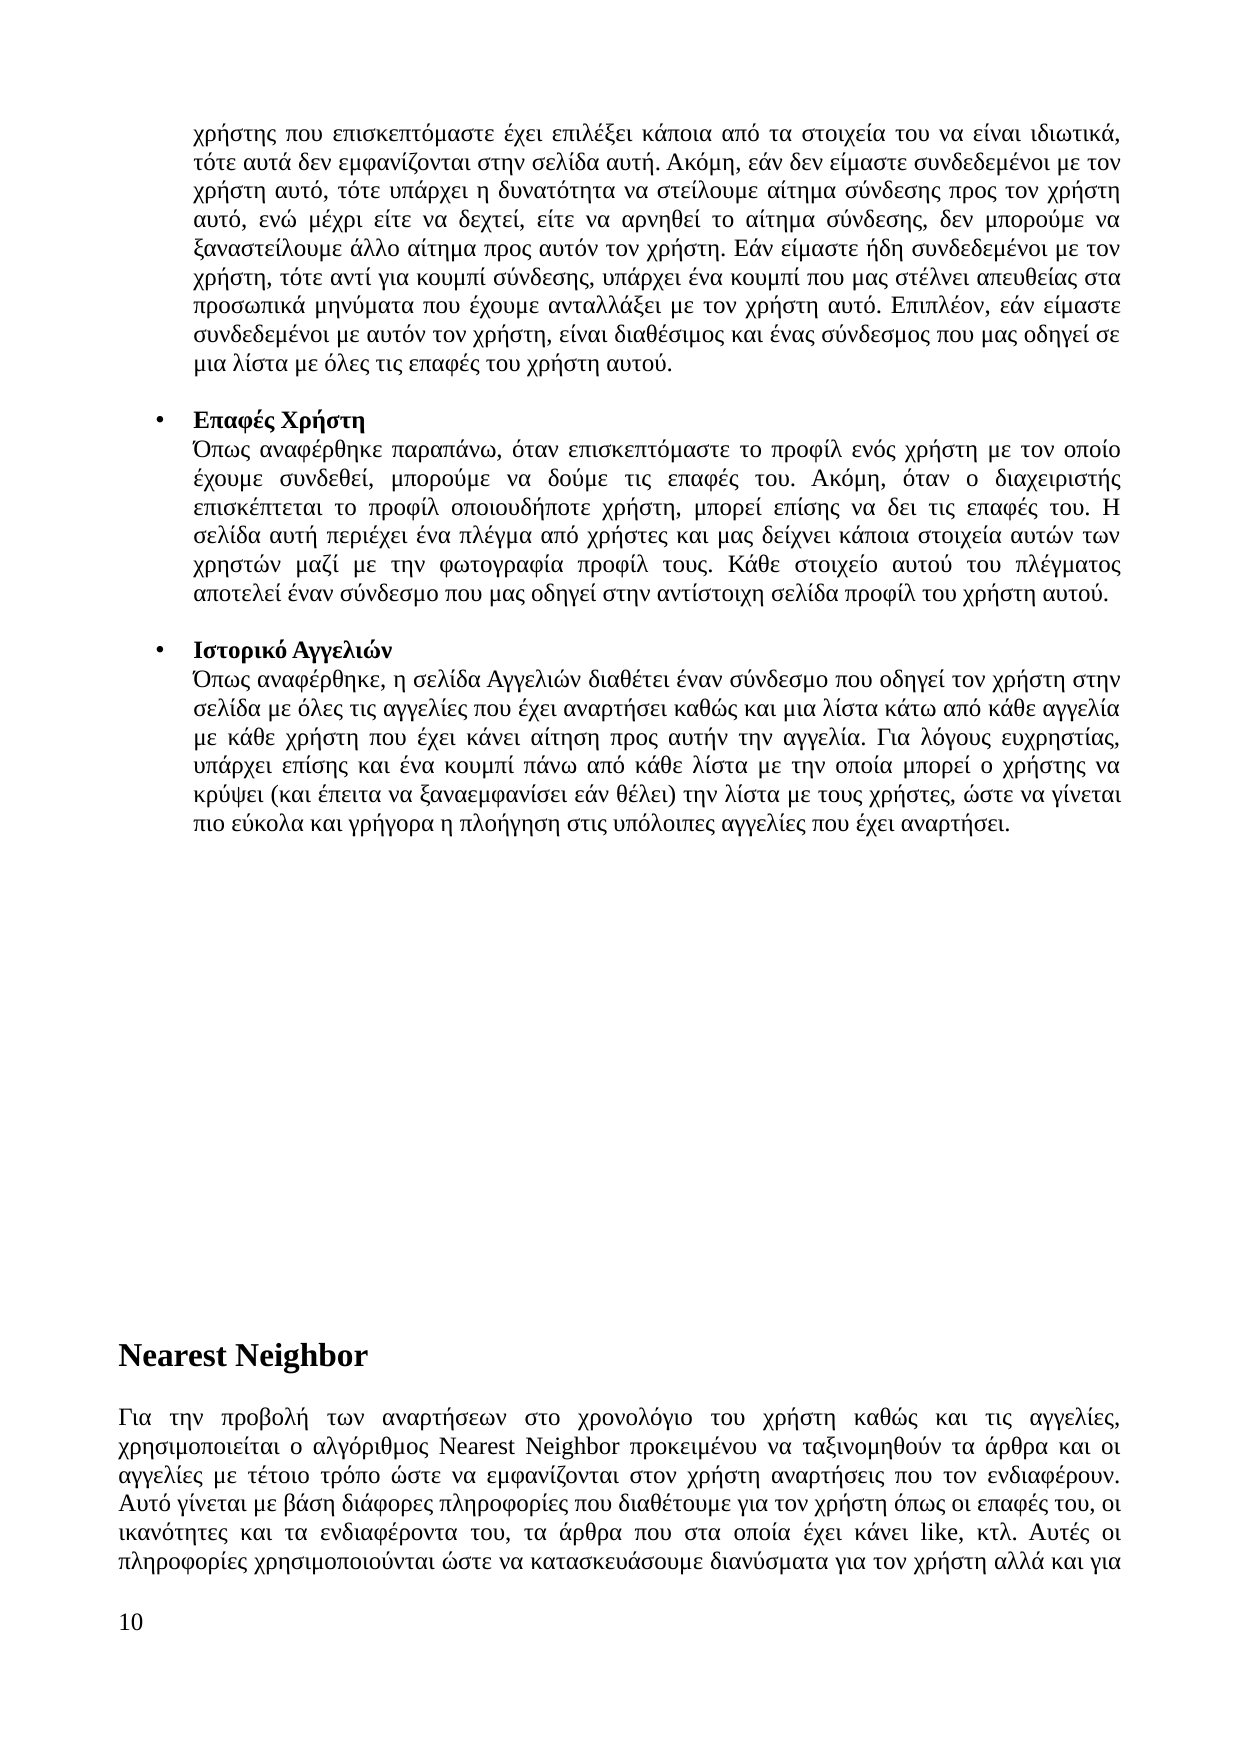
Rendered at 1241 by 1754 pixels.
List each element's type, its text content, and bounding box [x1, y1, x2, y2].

text Για την προβολή των αναρτήσεων στο χρονολόγιο του χρήστη καθώς και τις αγγελίες, χρησιμοποιείται ο αλγόριθμος Nearest Neighbor προκειμένου να ταξινομηθούν τα άρθρα και οι αγγελίες με τέτοιο τρόπο ώστε να εμφανίζονται στον χρήστη αναρτήσεις που τον ενδιαφέρουν. Αυτό γίνεται με βάση διάφορες πληροφορίες που διαθέτουμε για τον χρήστη όπως οι επαφές του, οι ικανότητες και τα ενδιαφέροντα του, τα άρθρα που στα οποία έχει κάνει like, κτλ. Αυτές οι πληροφορίες χρησιμοποιούνται ώστε να κατασκευάσουμε διανύσματα για τον χρήστη αλλά και για [118, 1402, 1122, 1575]
list Όπως αναφέρθηκε παραπάνω, όταν επισκεπτόμαστε το προφίλ ενός χρήστη με τον οποίο έχουμε συνδεθεί, μπορούμε να δούμε τις επαφές του. Ακόμη, όταν ο διαχειριστής επισκέπτεται το προφίλ οποιουδήποτε χρήστη, μπορεί επίσης να δει τις επαφές του. Η σελίδα αυτή περιέχει ένα πλέγμα από χρήστες και μας δείχνει κάποια στοιχεία αυτών των χρηστών μαζί με την φωτογραφία προφίλ τους. Κάθε στοιχείο αυτού του πλέγματος αποτελεί έναν σύνδεσμο που μας οδηγεί στην αντίστοιχη σελίδα προφίλ του χρήστη αυτού. [156, 434, 1122, 607]
text Nearest Neighbor [118, 1335, 1122, 1373]
list Επαφές Χρήστη [156, 406, 1122, 434]
list Όπως αναφέρθηκε, η σελίδα Αγγελιών διαθέτει έναν σύνδεσμο που οδηγεί τον χρήστη στην σελίδα με όλες τις αγγελίες που έχει αναρτήσει καθώς και μια λίστα κάτω από κάθε αγγελία με κάθε χρήστη που έχει κάνει αίτηση προς αυτήν την αγγελία. Για λόγους ευχρηστίας, υπάρχει επίσης και ένα κουμπί πάνω από κάθε λίστα με την οποία μπορεί ο χρήστης να κρύψει (και έπειτα να ξαναεμφανίσει εάν θέλει) την λίστα με τους χρήστες, ώστε να γίνεται πιο εύκολα και γρήγορα η πλοήγηση στις υπόλοιπες αγγελίες που έχει αναρτήσει. [156, 664, 1122, 837]
list χρήστης που επισκεπτόμαστε έχει επιλέξει κάποια από τα στοιχεία του να είναι ιδιωτικά, τότε αυτά δεν εμφανίζονται στην σελίδα αυτή. Ακόμη, εάν δεν είμαστε συνδεδεμένοι με τον χρήστη αυτό, τότε υπάρχει η δυνατότητα να στείλουμε αίτημα σύνδεσης προς τον χρήστη αυτό, ενώ μέχρι είτε να δεχτεί, είτε να αρνηθεί το αίτημα σύνδεσης, δεν μπορούμε να ξαναστείλουμε άλλο αίτημα προς αυτόν τον χρήστη. Εάν είμαστε ήδη συνδεδεμένοι με τον χρήστη, τότε αντί για κουμπί σύνδεσης, υπάρχει ένα κουμπί που μας στέλνει απευθείας στα προσωπικά μηνύματα που έχουμε ανταλλάξει με τον χρήστη αυτό. Επιπλέον, εάν είμαστε συνδεδεμένοι με αυτόν τον χρήστη, είναι διαθέσιμος και ένας σύνδεσμος που μας οδηγεί σε μια λίστα με όλες τις επαφές του χρήστη αυτού. [156, 118, 1122, 377]
list Ιστορικό Αγγελιών [156, 636, 1122, 664]
